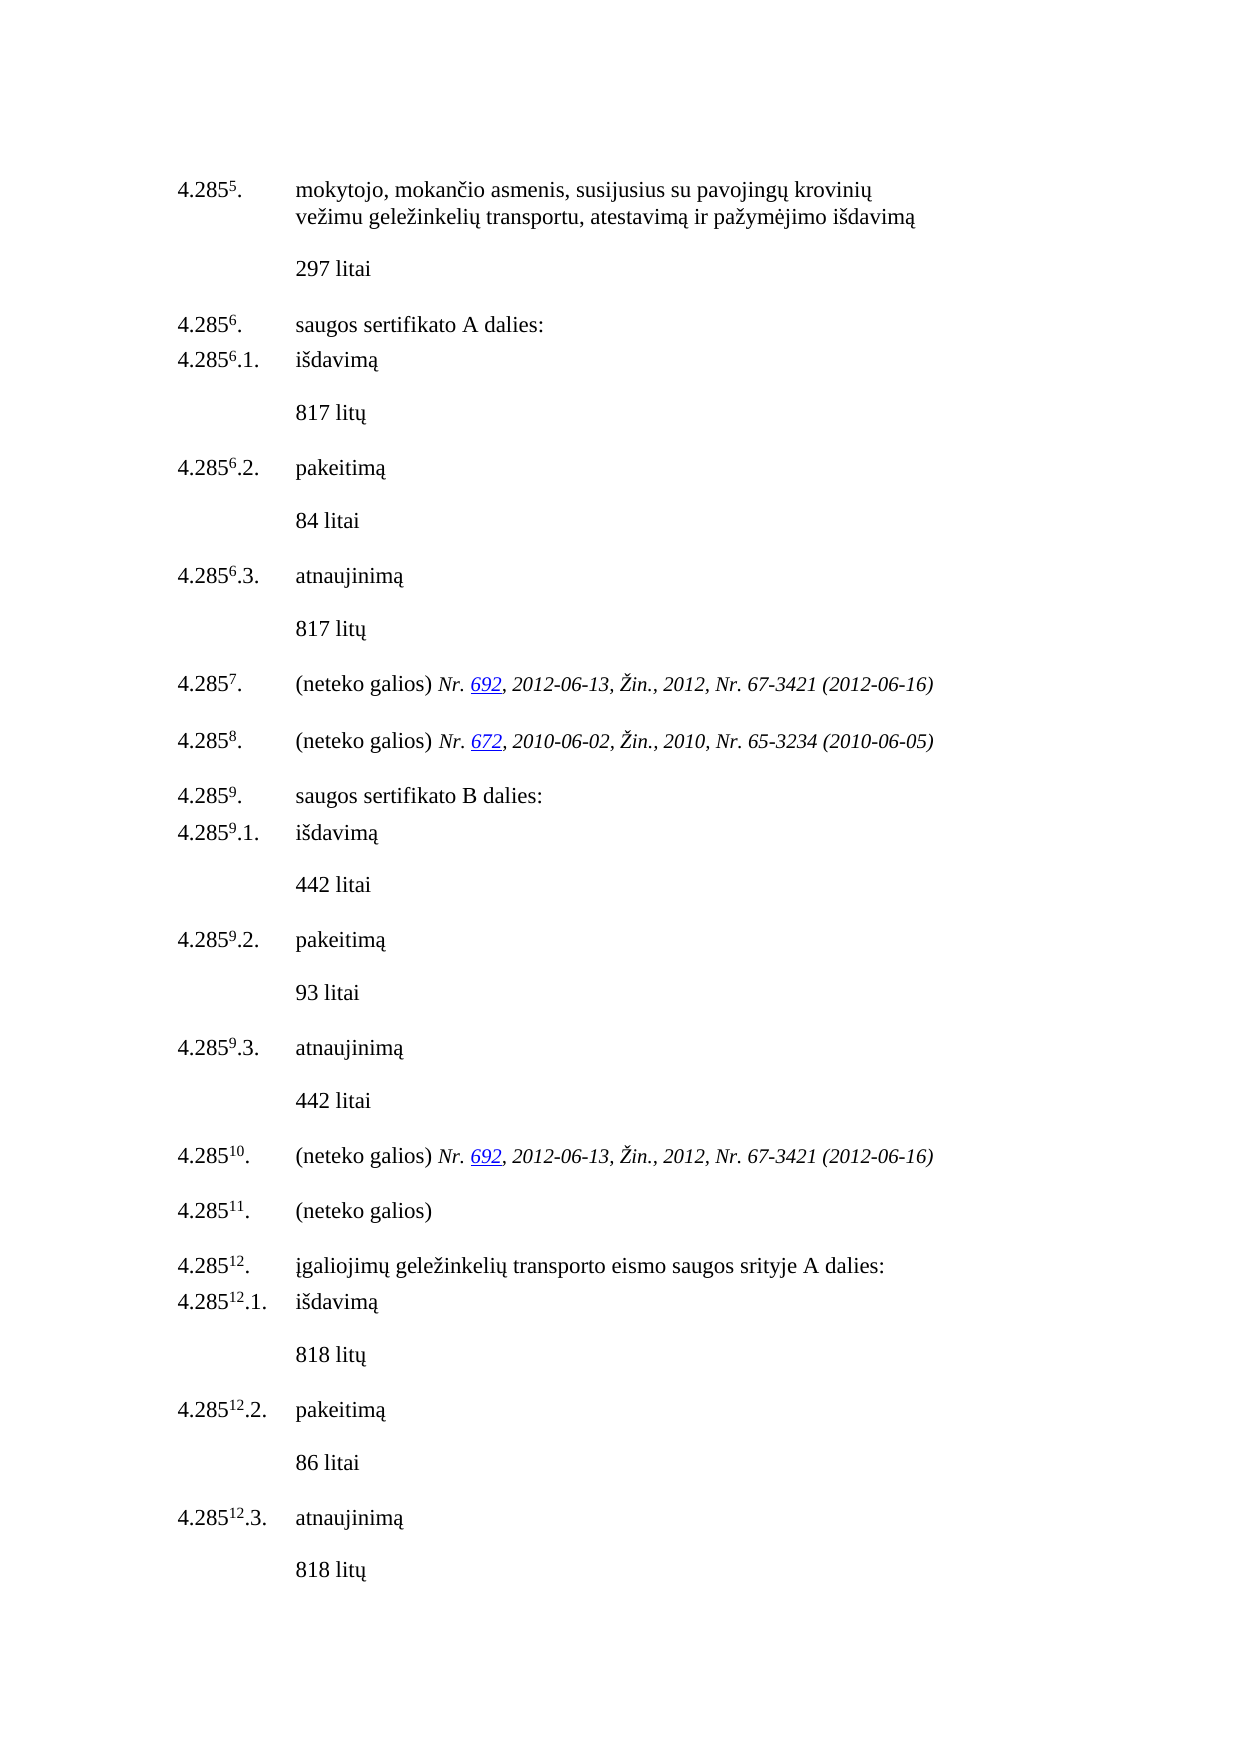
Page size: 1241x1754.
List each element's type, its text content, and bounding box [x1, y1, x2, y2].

text 4.28510. (neteko galios) Nr. 692, 2012-06-13, Žin., 2012, Nr. 67-3421 (2012-06-16) [177, 1142, 1122, 1168]
text 4.2856.1. išdavimą 817 litų [177, 347, 930, 426]
text 4.2856. saugos sertifikato A dalies: [177, 311, 945, 337]
text 4.2856.3. atnaujinimą 817 litų [177, 562, 930, 641]
text 4.28512.2. pakeitimą 86 litai [177, 1396, 930, 1475]
text 4.2857. (neteko galios) Nr. 692, 2012-06-13, Žin., 2012, Nr. 67-3421 (2012-06-16) [177, 670, 1122, 696]
text vežimu geležinkelių transportu, atestavimą ir pažymėjimo išdavimą 297 litai [177, 203, 930, 282]
text 4.28512. įgaliojimų geležinkelių transporto eismo saugos srityje A dalies: [177, 1252, 945, 1278]
text 4.2855. mokytojo, mokančio asmenis, susijusius su pavojingų krovinių [177, 176, 930, 203]
text 4.2859.2. pakeitimą 93 litai [177, 926, 930, 1005]
text 4.2859.1. išdavimą 442 litai [177, 818, 930, 898]
text 4.2859. saugos sertifikato B dalies: [177, 783, 930, 809]
text 4.2859.3. atnaujinimą 442 litai [177, 1034, 930, 1113]
text 4.28511. (neteko galios) [177, 1197, 1122, 1223]
text 4.2858. (neteko galios) Nr. 672, 2010-06-02, Žin., 2010, Nr. 65-3234 (2010-06-05) [177, 725, 1122, 754]
text 4.2856.2. pakeitimą 84 litai [177, 454, 930, 533]
text 4.28512.3. atnaujinimą 818 litų [177, 1504, 930, 1583]
text 4.28512.1. išdavimą 818 litų [177, 1288, 930, 1367]
